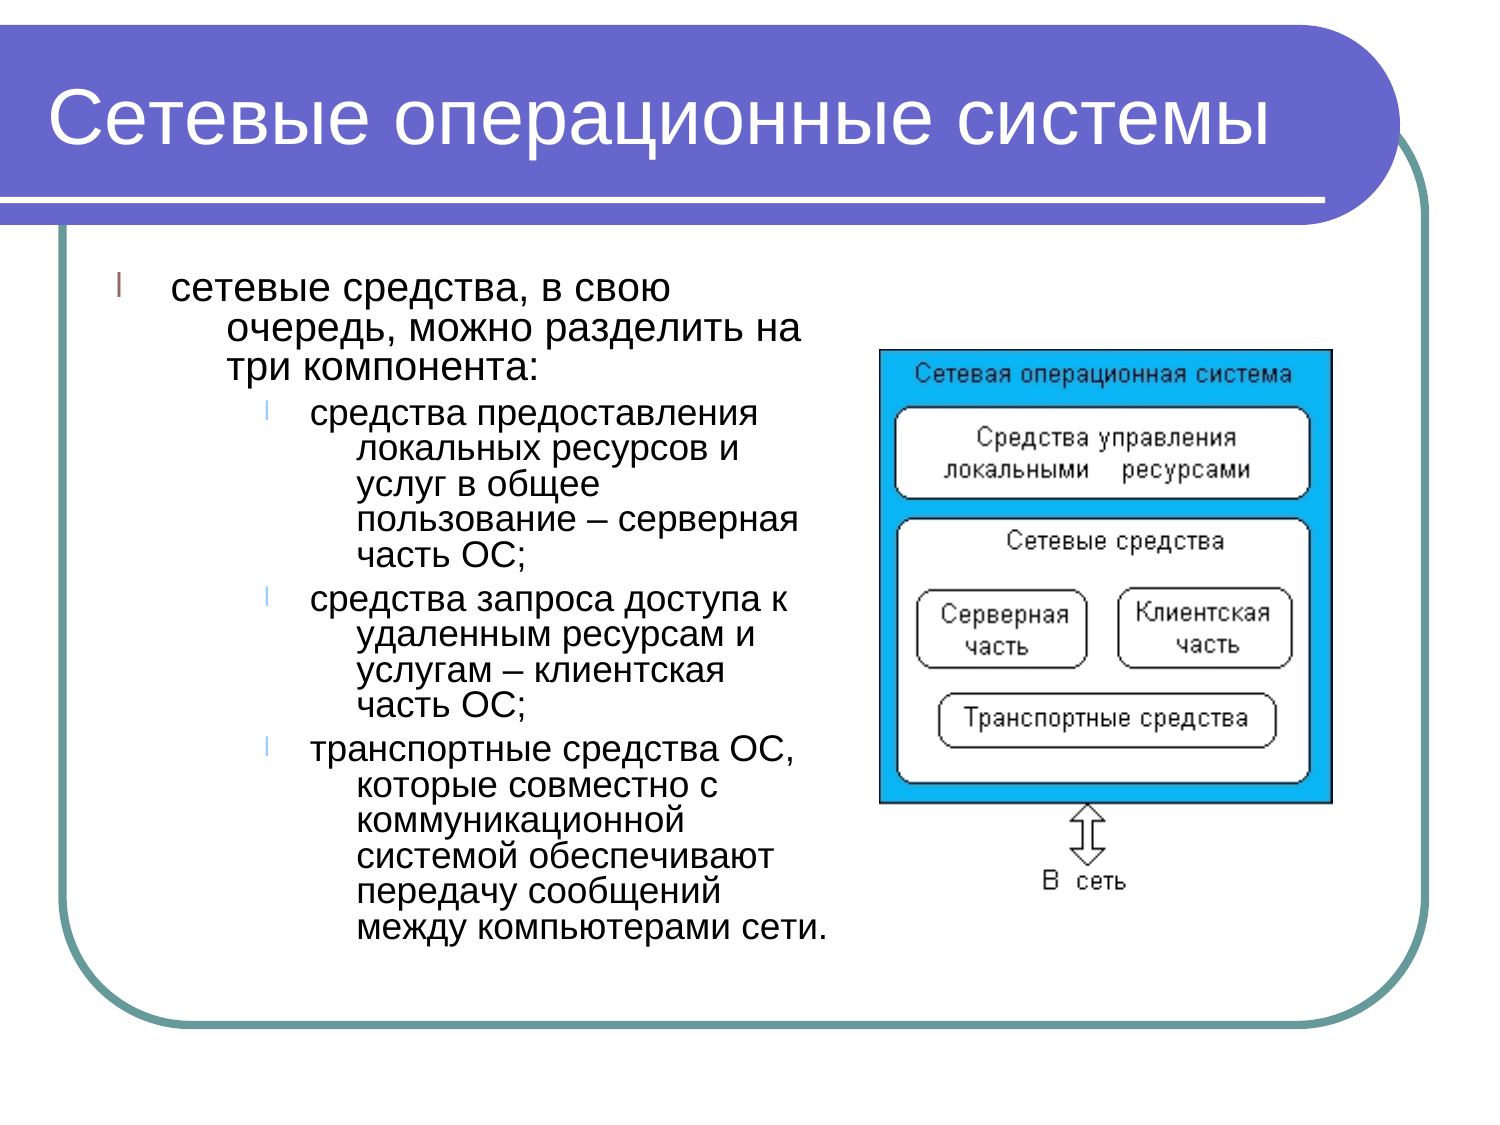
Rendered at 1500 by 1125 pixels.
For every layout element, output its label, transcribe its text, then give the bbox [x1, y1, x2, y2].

list сетевые средства, в свою очередь, можно разделить на три компонента: средства предоставления локальных ресурсов и услуг в общее пользование – серверная часть ОС; средства запроса доступа к удаленным ресурсам и услугам – клиентская часть ОС; транспортные средства ОС, которые совместно с коммуникационной системой обеспечивают передачу сообщений между компьютерами сети. [99, 262, 845, 988]
picture [879, 350, 1333, 894]
title Сетевые операционные системы [32, 37, 1347, 188]
